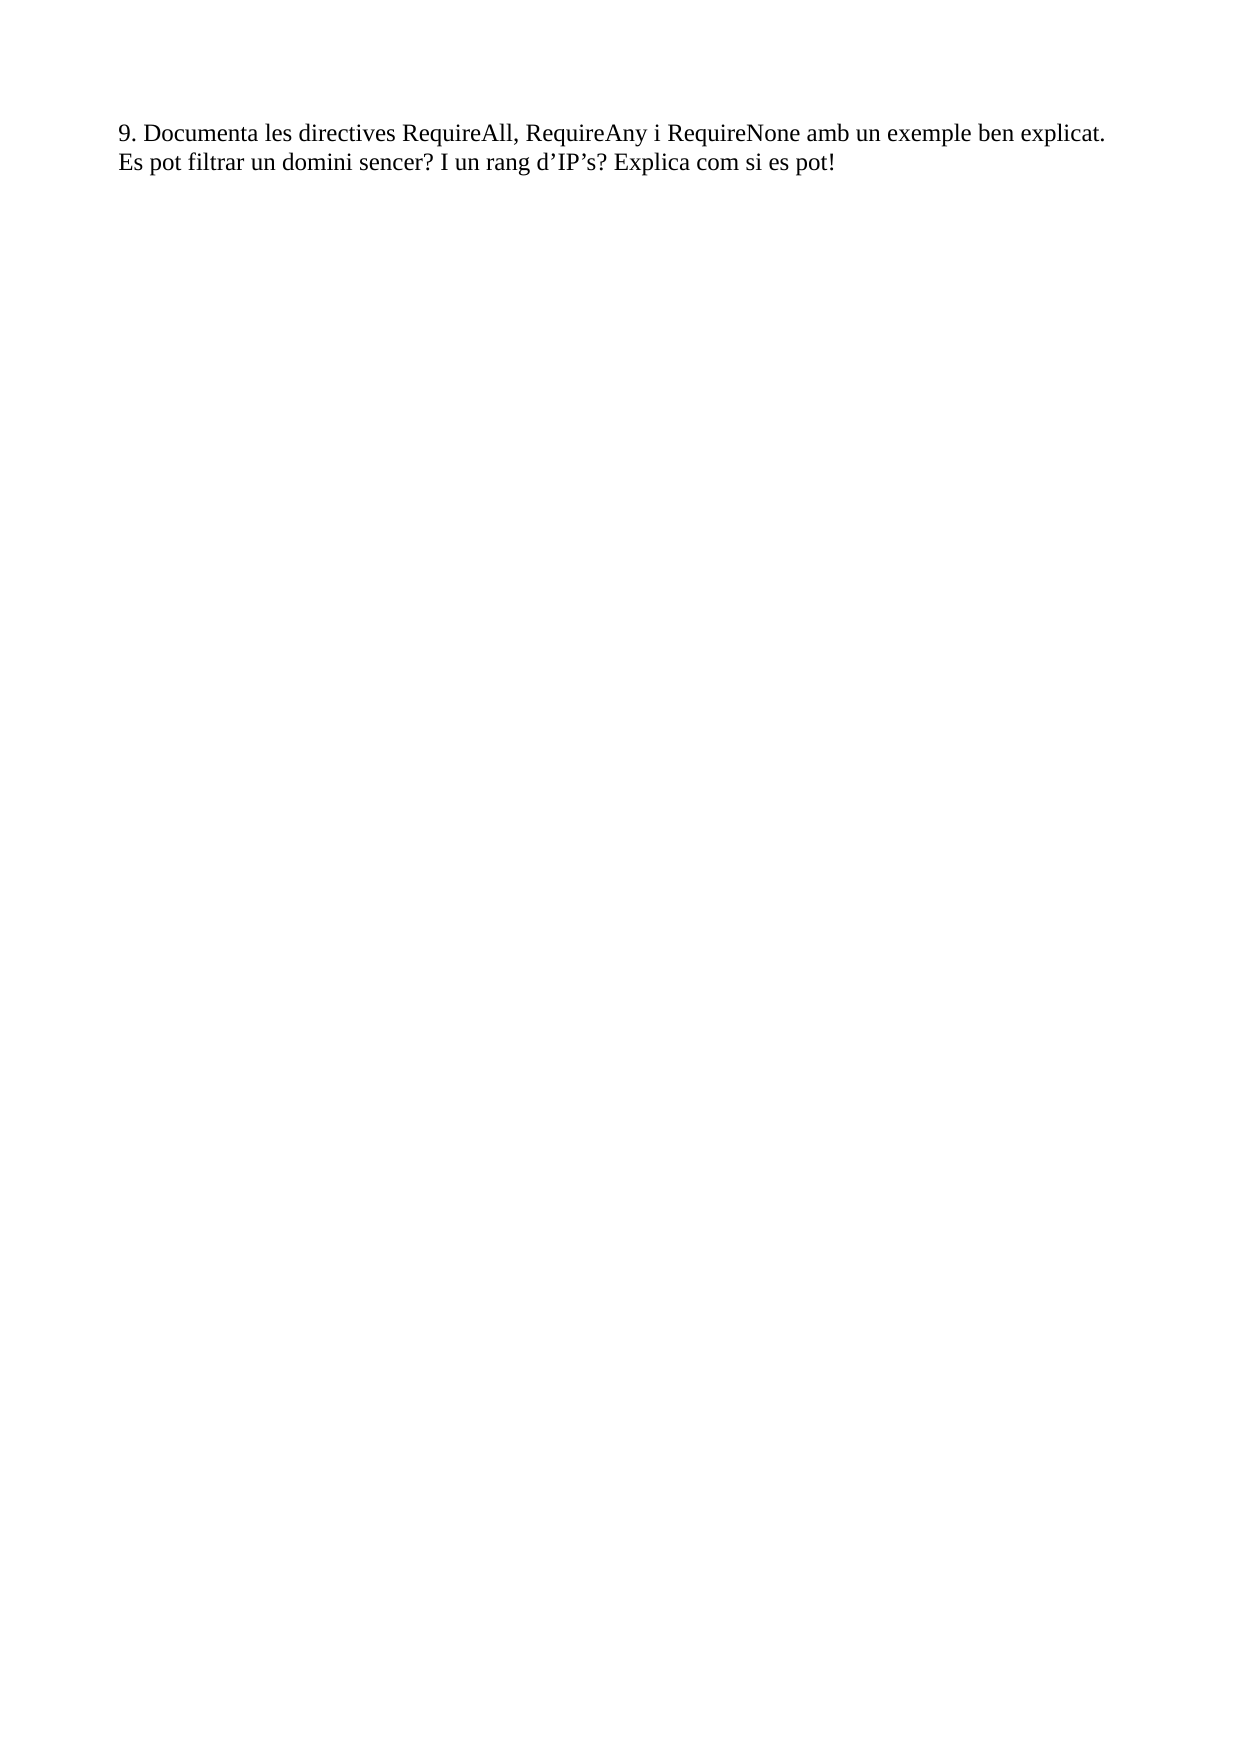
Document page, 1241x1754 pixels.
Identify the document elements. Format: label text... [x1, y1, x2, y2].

text 9. Documenta les directives RequireAll, RequireAny i RequireNone amb un exemple ben explicat. Es pot filtrar un domini sencer? I un rang d’IP’s? Explica com si es pot! [118, 118, 1122, 176]
